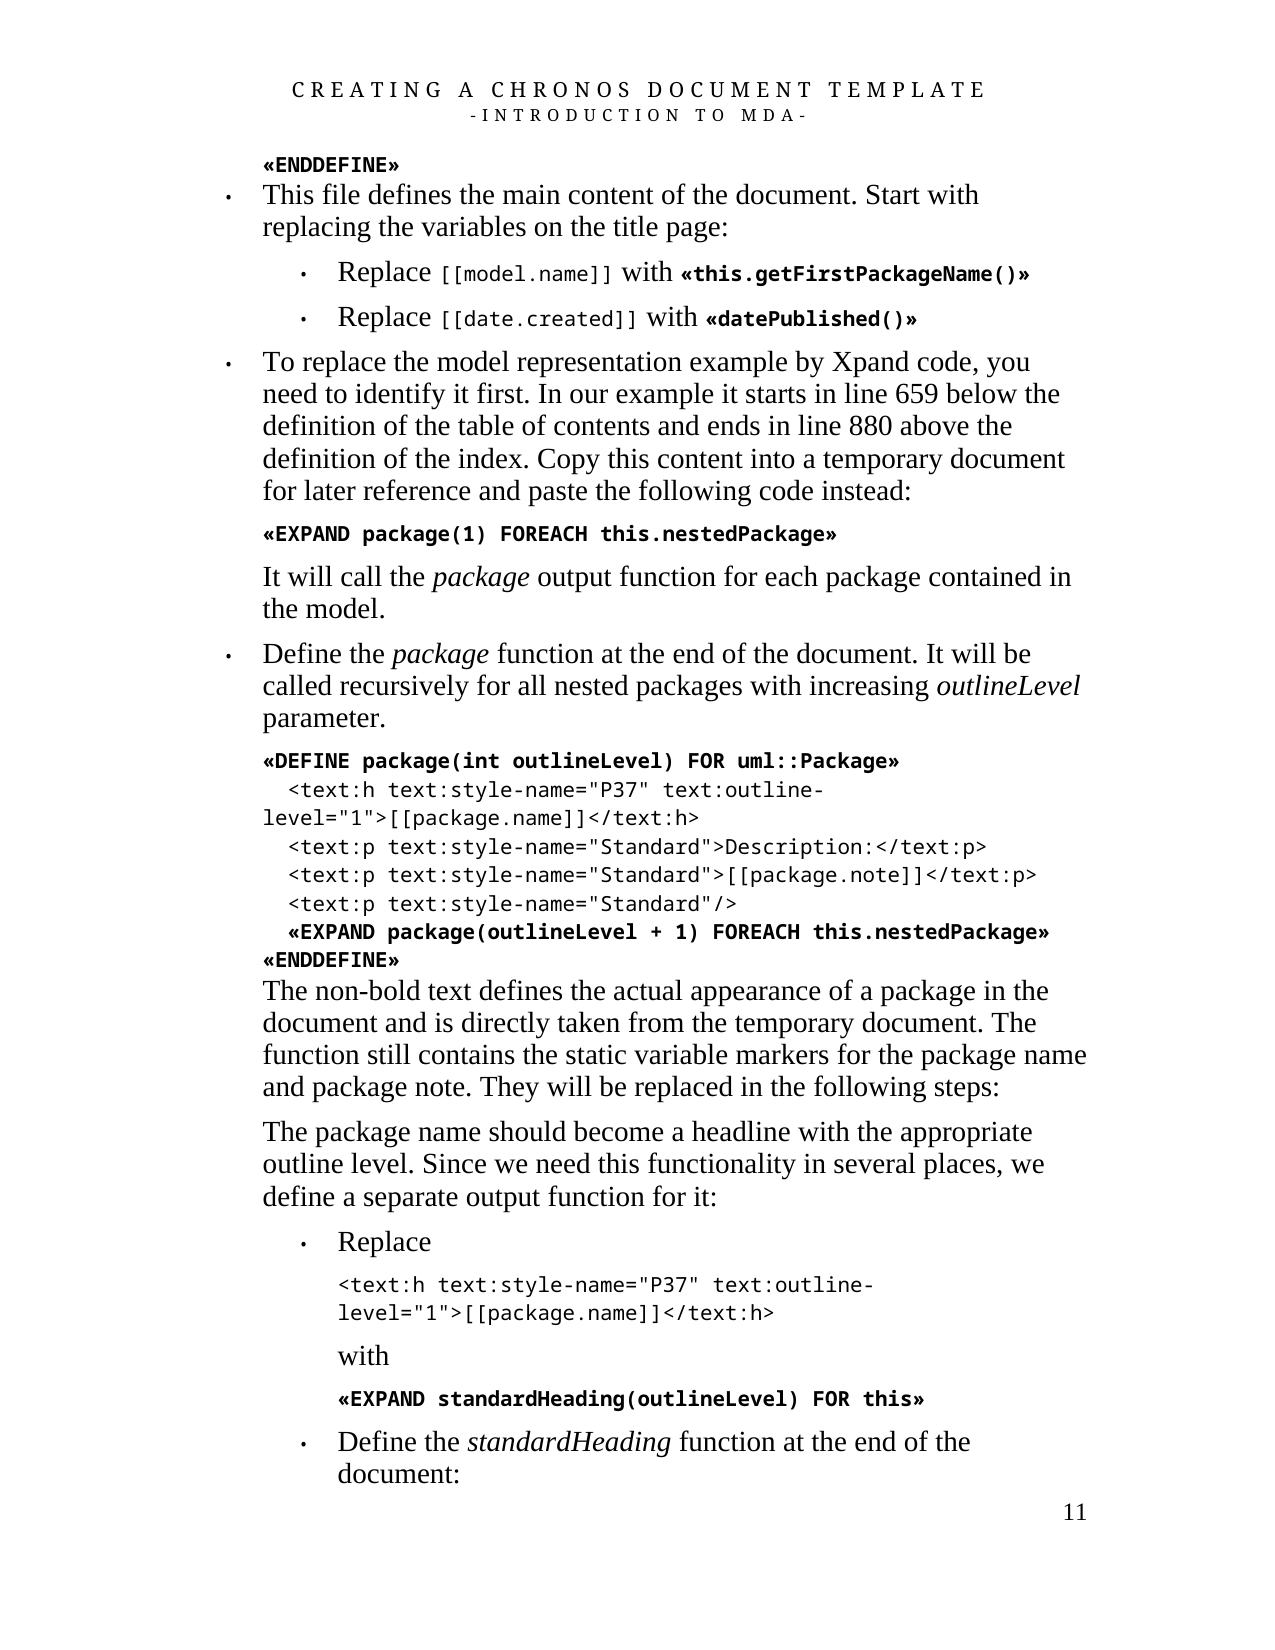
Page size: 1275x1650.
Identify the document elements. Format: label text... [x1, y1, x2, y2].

list Define the package function at the end of the document. It will be called recursively for all nested packages with increasing outlineLevel parameter. [225, 637, 1087, 734]
list It will call the package output function for each package contained in the model. [225, 560, 1087, 624]
text <text:p text:style-name="Standard">[[package.note]]</text:p> [262, 860, 1087, 889]
list Replace [[date.created]] with «datePublished()» [300, 300, 1087, 333]
text «ENDDEFINE» [262, 946, 1087, 974]
list <text:h text:style-name="P37" text:outline-level="1">[[package.name]]</text:h> [300, 1270, 1087, 1327]
list To replace the model representation example by Xpand code, you need to identify it first. In our example it starts in line 659 below the definition of the table of contents and ends in line 880 above the definition of the index. Copy this content into a temporary document for later reference and paste the following code instead: [225, 345, 1087, 507]
text «EXPAND package(1) FOREACH this.nestedPackage» [262, 519, 1087, 547]
list Define the standardHeading function at the end of the document: [300, 1425, 1087, 1489]
list Replace [[model.name]] with «this.getFirstPackageName()» [300, 256, 1087, 288]
list This file defines the main content of the document. Start with replacing the variables on the title page: [225, 178, 1087, 243]
text «EXPAND package(outlineLevel + 1) FOREACH this.nestedPackage» [262, 917, 1087, 946]
text «DEFINE package(int outlineLevel) FOR uml::Package» [262, 746, 1087, 775]
list with [300, 1339, 1087, 1371]
list Replace [300, 1225, 1087, 1257]
text <text:p text:style-name="Standard"/> [262, 889, 1087, 917]
text <text:h text:style-name="P37" text:outline-level="1">[[package.name]]</text:h> [262, 775, 1087, 832]
text <text:p text:style-name="Standard">Description:</text:p> [262, 832, 1087, 860]
list The non-bold text defines the actual appearance of a package in the document and is directly taken from the temporary document. The function still contains the static variable markers for the package name and package note. They will be replaced in the following steps: [262, 974, 1087, 1103]
list «EXPAND standardHeading(outlineLevel) FOR this» [300, 1384, 1087, 1412]
text «ENDDEFINE» [262, 150, 1087, 178]
list The package name should become a headline with the appropriate outline level. Since we need this functionality in several places, we define a separate output function for it: [262, 1116, 1087, 1212]
